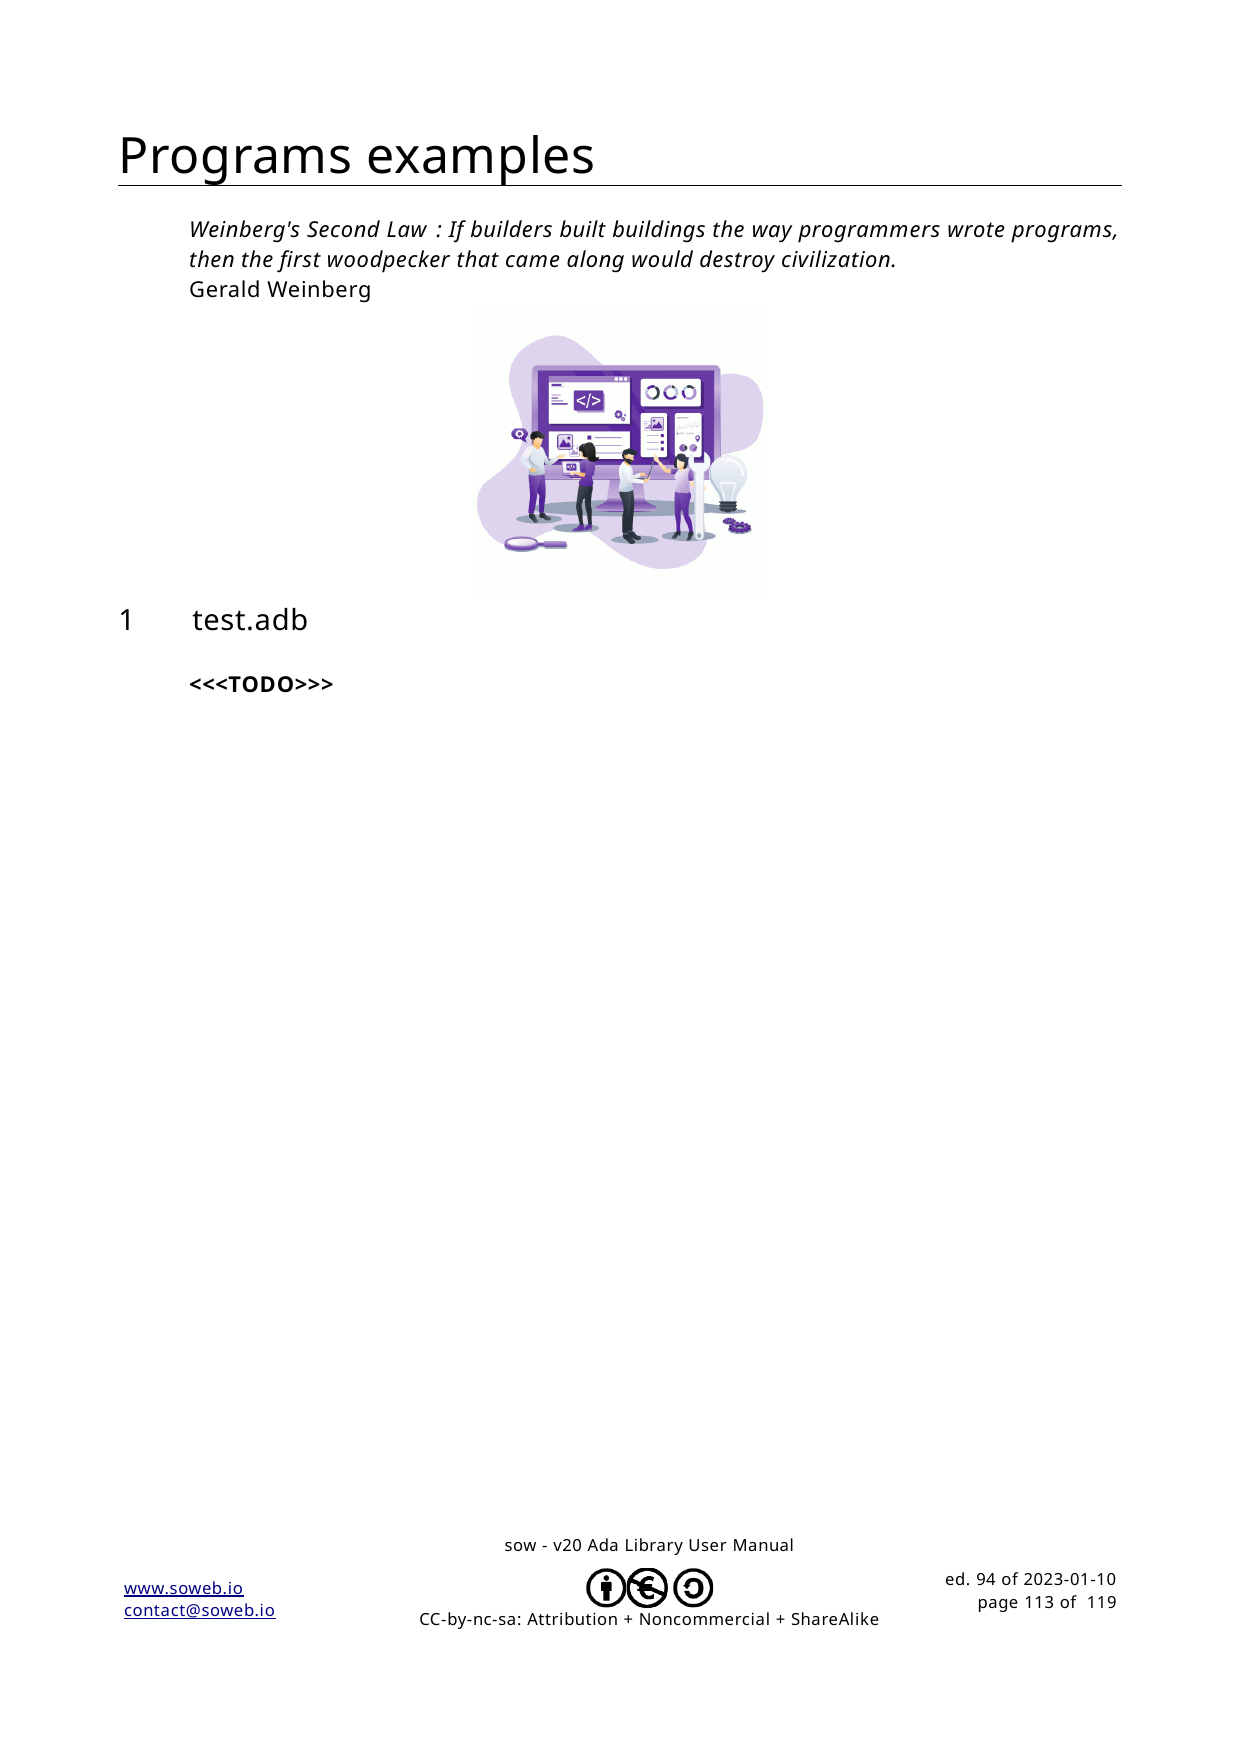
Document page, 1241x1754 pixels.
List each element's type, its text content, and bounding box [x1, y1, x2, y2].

picture [585, 1568, 668, 1608]
subtitle Programs examples [118, 118, 1122, 185]
text Gerald Weinberg [189, 274, 1122, 304]
text Weinberg's Second Law : If builders built buildings the way programmers wrote programs, then the first woodpecker that came along would destroy civilization. [189, 214, 1122, 274]
picture [672, 1568, 714, 1608]
text <<<TODO>>> [189, 669, 1122, 699]
picture [472, 304, 768, 600]
subtitle test.adb [118, 601, 1122, 639]
